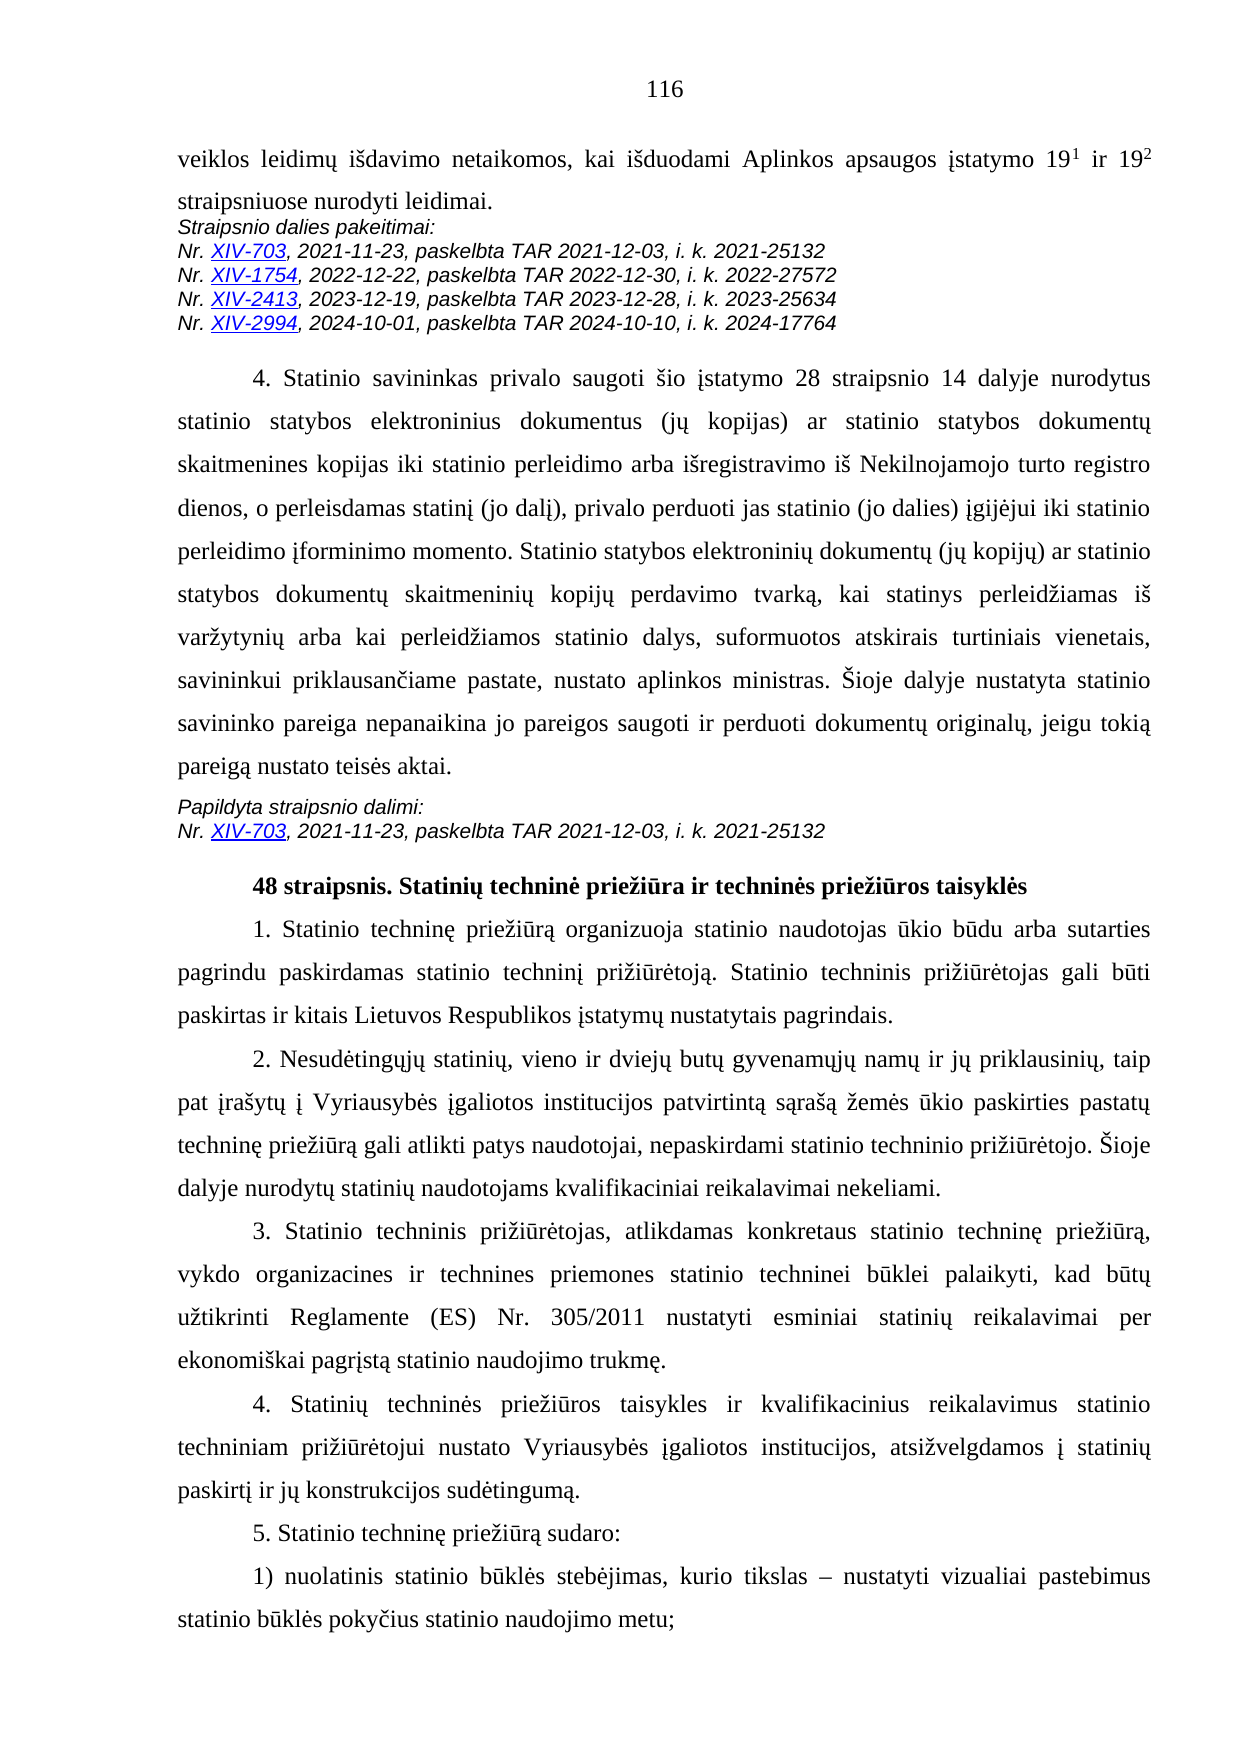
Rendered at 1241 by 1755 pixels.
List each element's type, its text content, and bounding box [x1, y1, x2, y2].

text 1. Statinio techninę priežiūrą organizuoja statinio naudotojas ūkio būdu arba sutarties pagrindu paskirdamas statinio techninį prižiūrėtoją. Statinio techninis prižiūrėtojas gali būti paskirtas ir kitais Lietuvos Respublikos įstatymų nustatytais pagrindais. [177, 914, 1152, 1029]
text 3. Statinio techninis prižiūrėtojas, atlikdamas konkretaus statinio techninę priežiūrą, vykdo organizacines ir technines priemones statinio techninei būklei palaikyti, kad būtų užtikrinti Reglamente (ES) Nr. 305/2011 nustatyti esminiai statinių reikalavimai per ekonomiškai pagrįstą statinio naudojimo trukmę. [177, 1216, 1152, 1374]
text 5. Statinio techninę priežiūrą sudaro: [177, 1518, 1152, 1547]
text Nr. XIV-1754, 2022-12-22, paskelbta TAR 2022-12-30, i. k. 2022-27572 [177, 263, 1152, 287]
text 48 straipsnis. Statinių techninė priežiūra ir techninės priežiūros taisyklės [177, 871, 1152, 900]
text 4. Statinių techninės priežiūros taisykles ir kvalifikacinius reikalavimus statinio techniniam prižiūrėtojui nustato Vyriausybės įgaliotos institucijos, atsižvelgdamos į statinių paskirtį ir jų konstrukcijos sudėtingumą. [177, 1389, 1152, 1504]
text Nr. XIV-2413, 2023-12-19, paskelbta TAR 2023-12-28, i. k. 2023-25634 [177, 287, 1152, 311]
text Nr. XIV-2994, 2024-10-01, paskelbta TAR 2024-10-10, i. k. 2024-17764 [177, 311, 1152, 334]
text Nr. XIV-703, 2021-11-23, paskelbta TAR 2021-12-03, i. k. 2021-25132 [177, 818, 1152, 842]
text 1) nuolatinis statinio būklės stebėjimas, kurio tikslas – nustatyti vizualiai pastebimus statinio būklės pokyčius statinio naudojimo metu; [177, 1561, 1152, 1633]
text Nr. XIV-703, 2021-11-23, paskelbta TAR 2021-12-03, i. k. 2021-25132 [177, 239, 1152, 263]
text Papildyta straipsnio dalimi: [177, 794, 1152, 818]
text Straipsnio dalies pakeitimai: [177, 215, 1152, 239]
text 2. Nesudėtingųjų statinių, vieno ir dviejų butų gyvenamųjų namų ir jų priklausinių, taip pat įrašytų į Vyriausybės įgaliotos institucijos patvirtintą sąrašą žemės ūkio paskirties pastatų techninę priežiūrą gali atlikti patys naudotojai, nepaskirdami statinio techninio prižiūrėtojo. Šioje dalyje nurodytų statinių naudotojams kvalifikaciniai reikalavimai nekeliami. [177, 1044, 1152, 1202]
text 4. Statinio savininkas privalo saugoti šio įstatymo 28 straipsnio 14 dalyje nurodytus statinio statybos elektroninius dokumentus (jų kopijas) ar statinio statybos dokumentų skaitmenines kopijas iki statinio perleidimo arba išregistravimo iš Nekilnojamojo turto registro dienos, o perleisdamas statinį (jo dalį), privalo perduoti jas statinio (jo dalies) įgijėjui iki statinio perleidimo įforminimo momento. Statinio statybos elektroninių dokumentų (jų kopijų) ar statinio statybos dokumentų skaitmeninių kopijų perdavimo tvarką, kai statinys perleidžiamas iš varžytynių arba kai perleidžiamos statinio dalys, suformuotos atskirais turtiniais vienetais, savininkui priklausančiame pastate, nustato aplinkos ministras. Šioje dalyje nustatyta statinio savininko pareiga nepanaikina jo pareigos saugoti ir perduoti dokumentų originalų, jeigu tokią pareigą nustato teisės aktai. [177, 363, 1152, 780]
text veiklos leidimų išdavimo netaikomos, kai išduodami Aplinkos apsaugos įstatymo 191 ir 192 straipsniuose nurodyti leidimai. [177, 131, 1152, 215]
